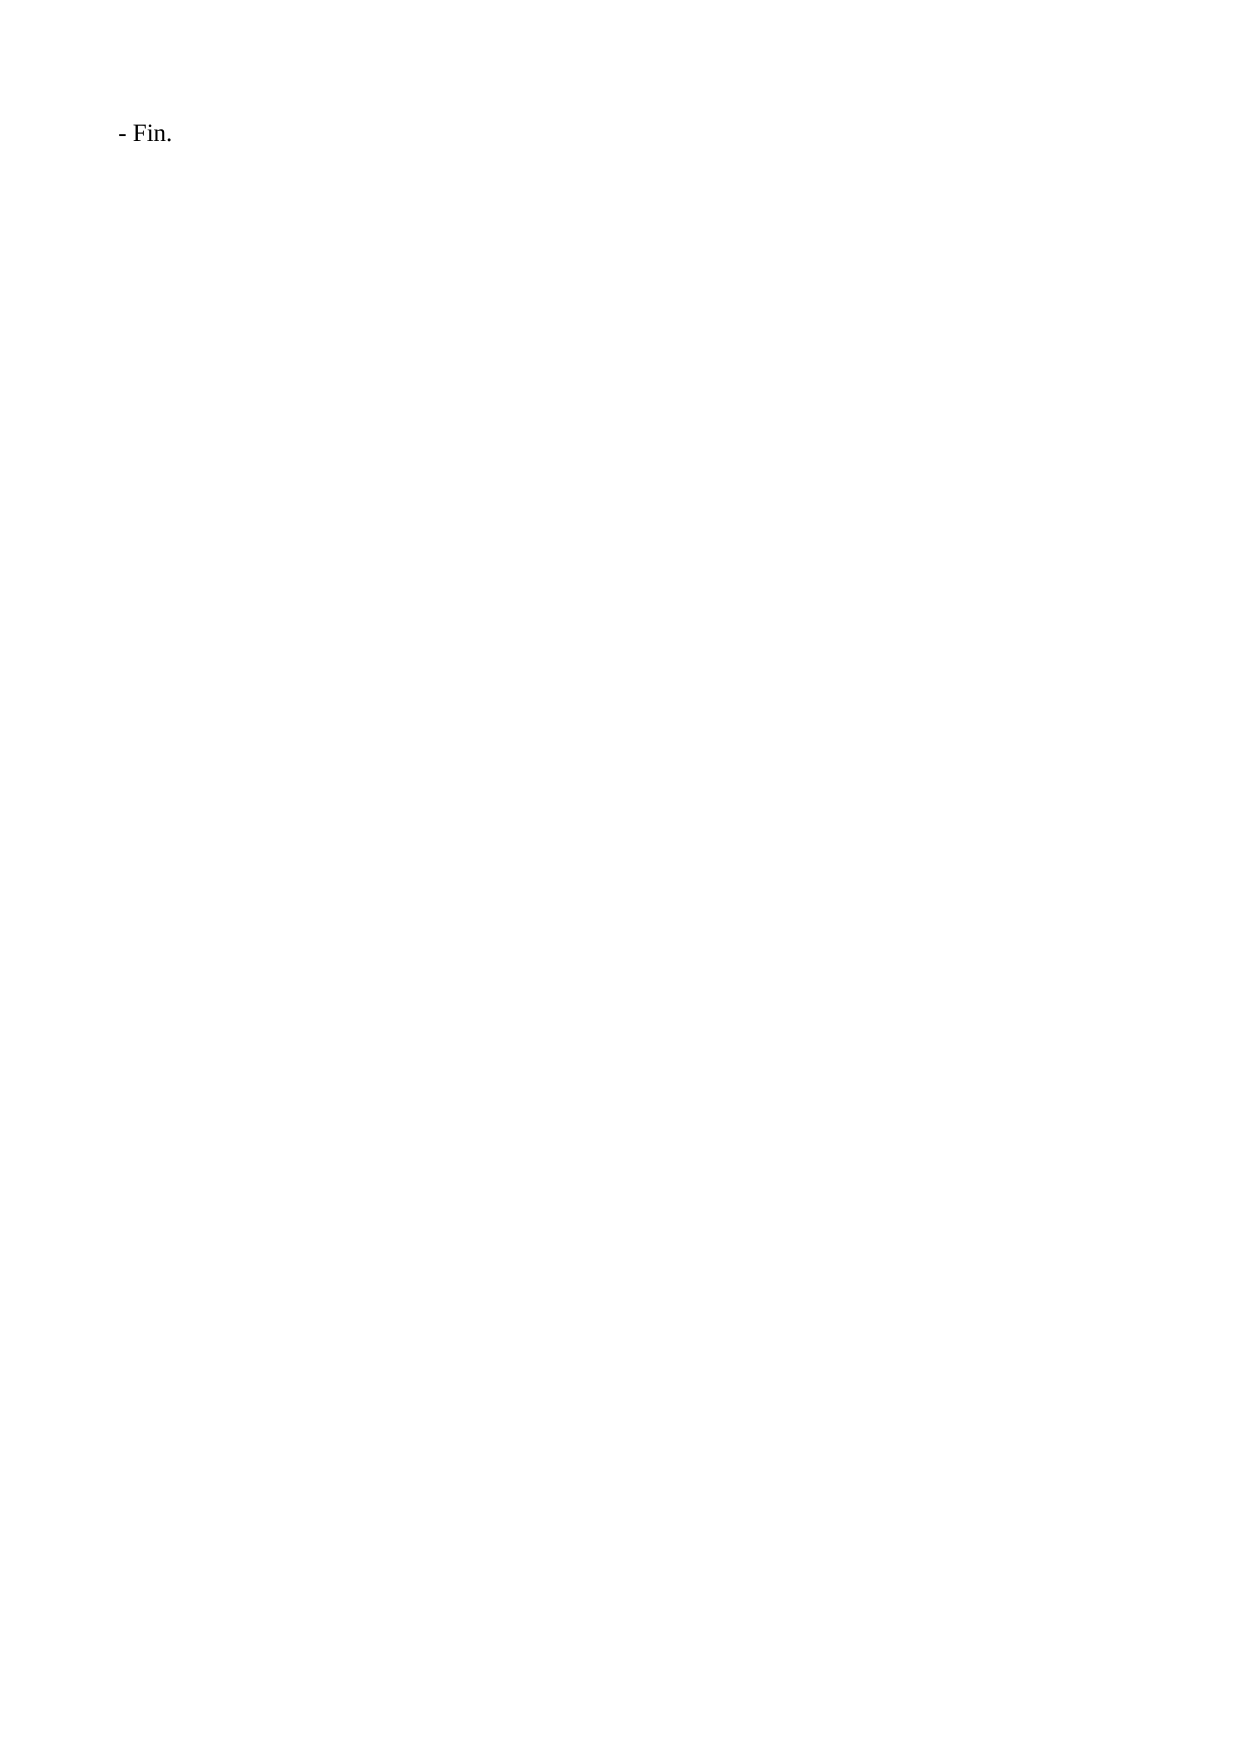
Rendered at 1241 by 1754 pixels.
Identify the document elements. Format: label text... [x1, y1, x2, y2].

text - Fin. [118, 118, 1122, 147]
